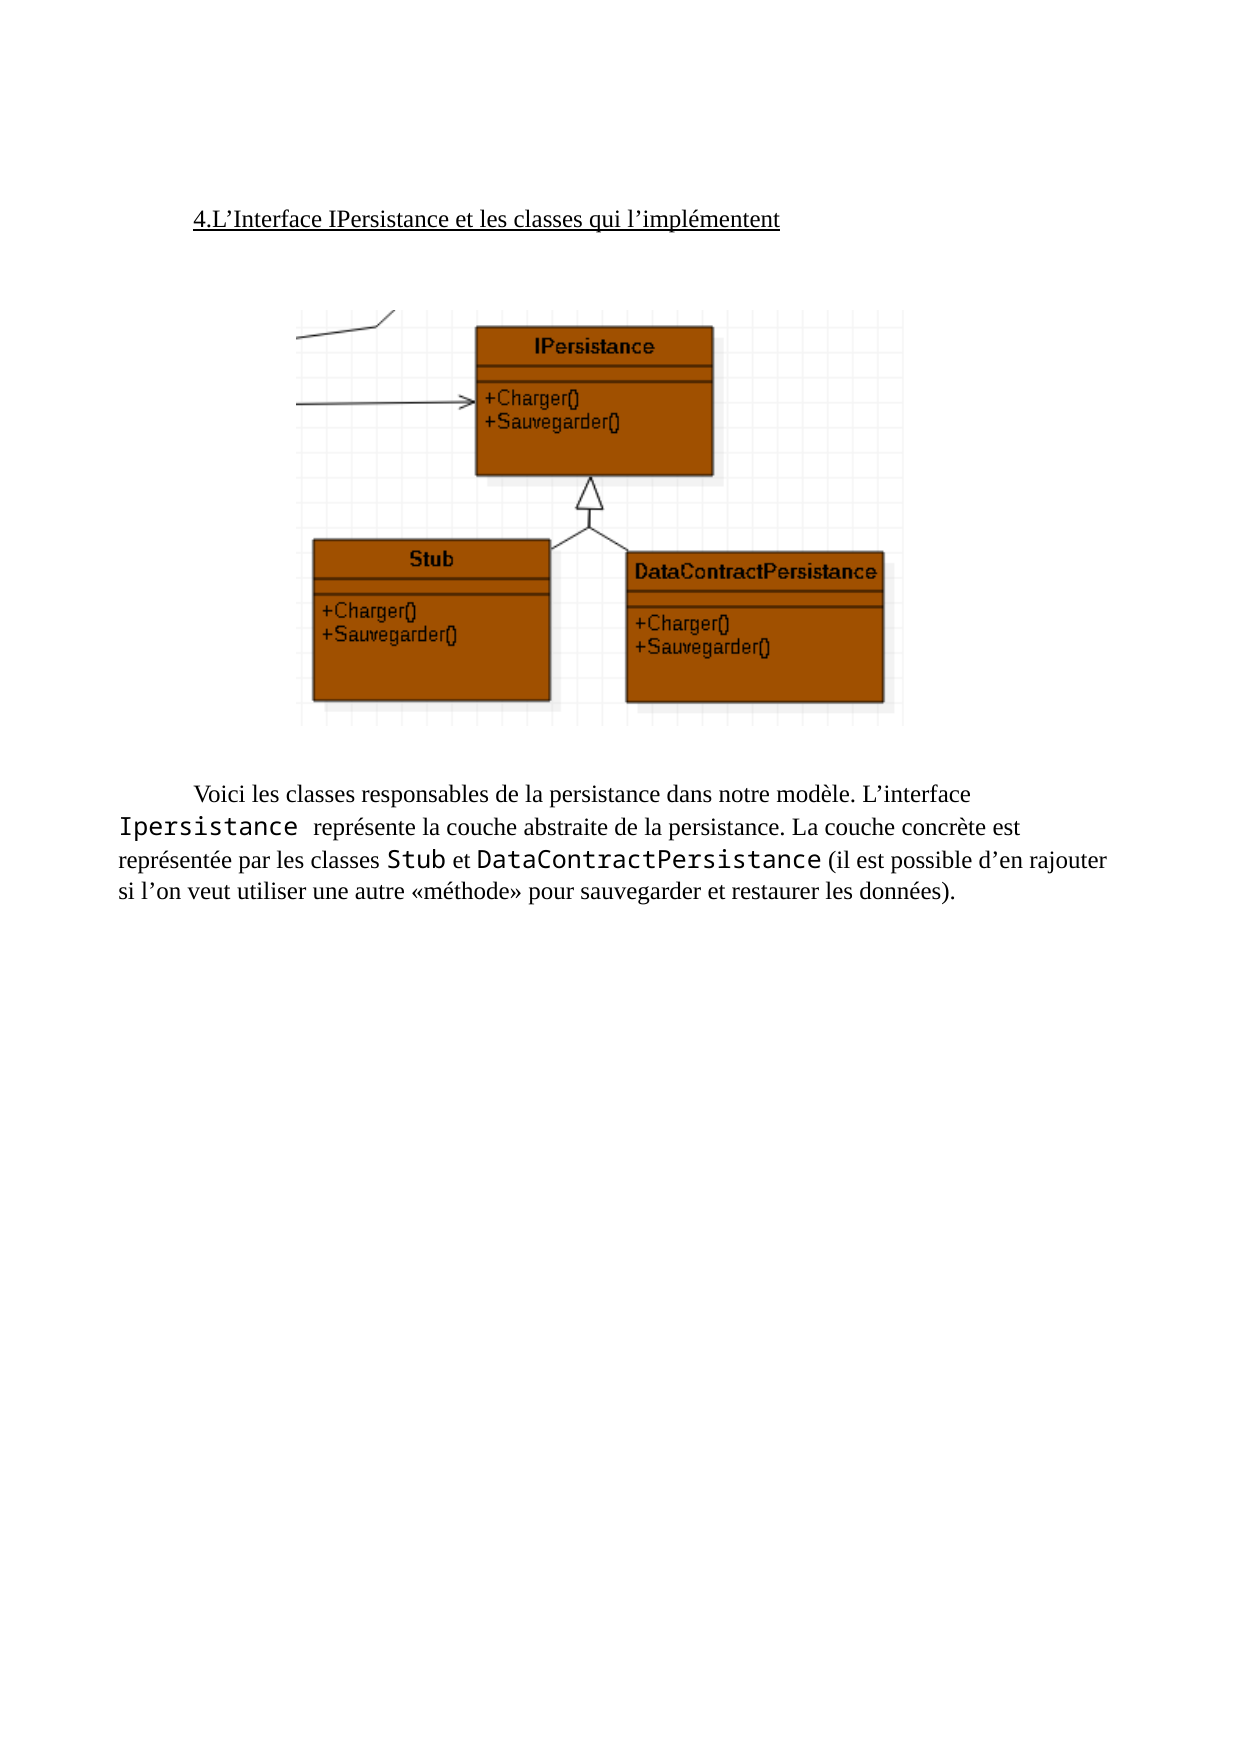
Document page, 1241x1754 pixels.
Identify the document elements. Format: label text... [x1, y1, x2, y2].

text Voici les classes responsables de la persistance dans notre modèle. L’interface Ipersistance représente la couche abstraite de la persistance. La couche concrète est représentée par les classes Stub et DataContractPersistance (il est possible d’en rajouter si l’on veut utiliser une autre «méthode» pour sauvegarder et restaurer les données). [118, 779, 1122, 905]
text 4.L’Interface IPersistance et les classes qui l’implémentent [118, 204, 1122, 233]
picture [296, 310, 904, 726]
